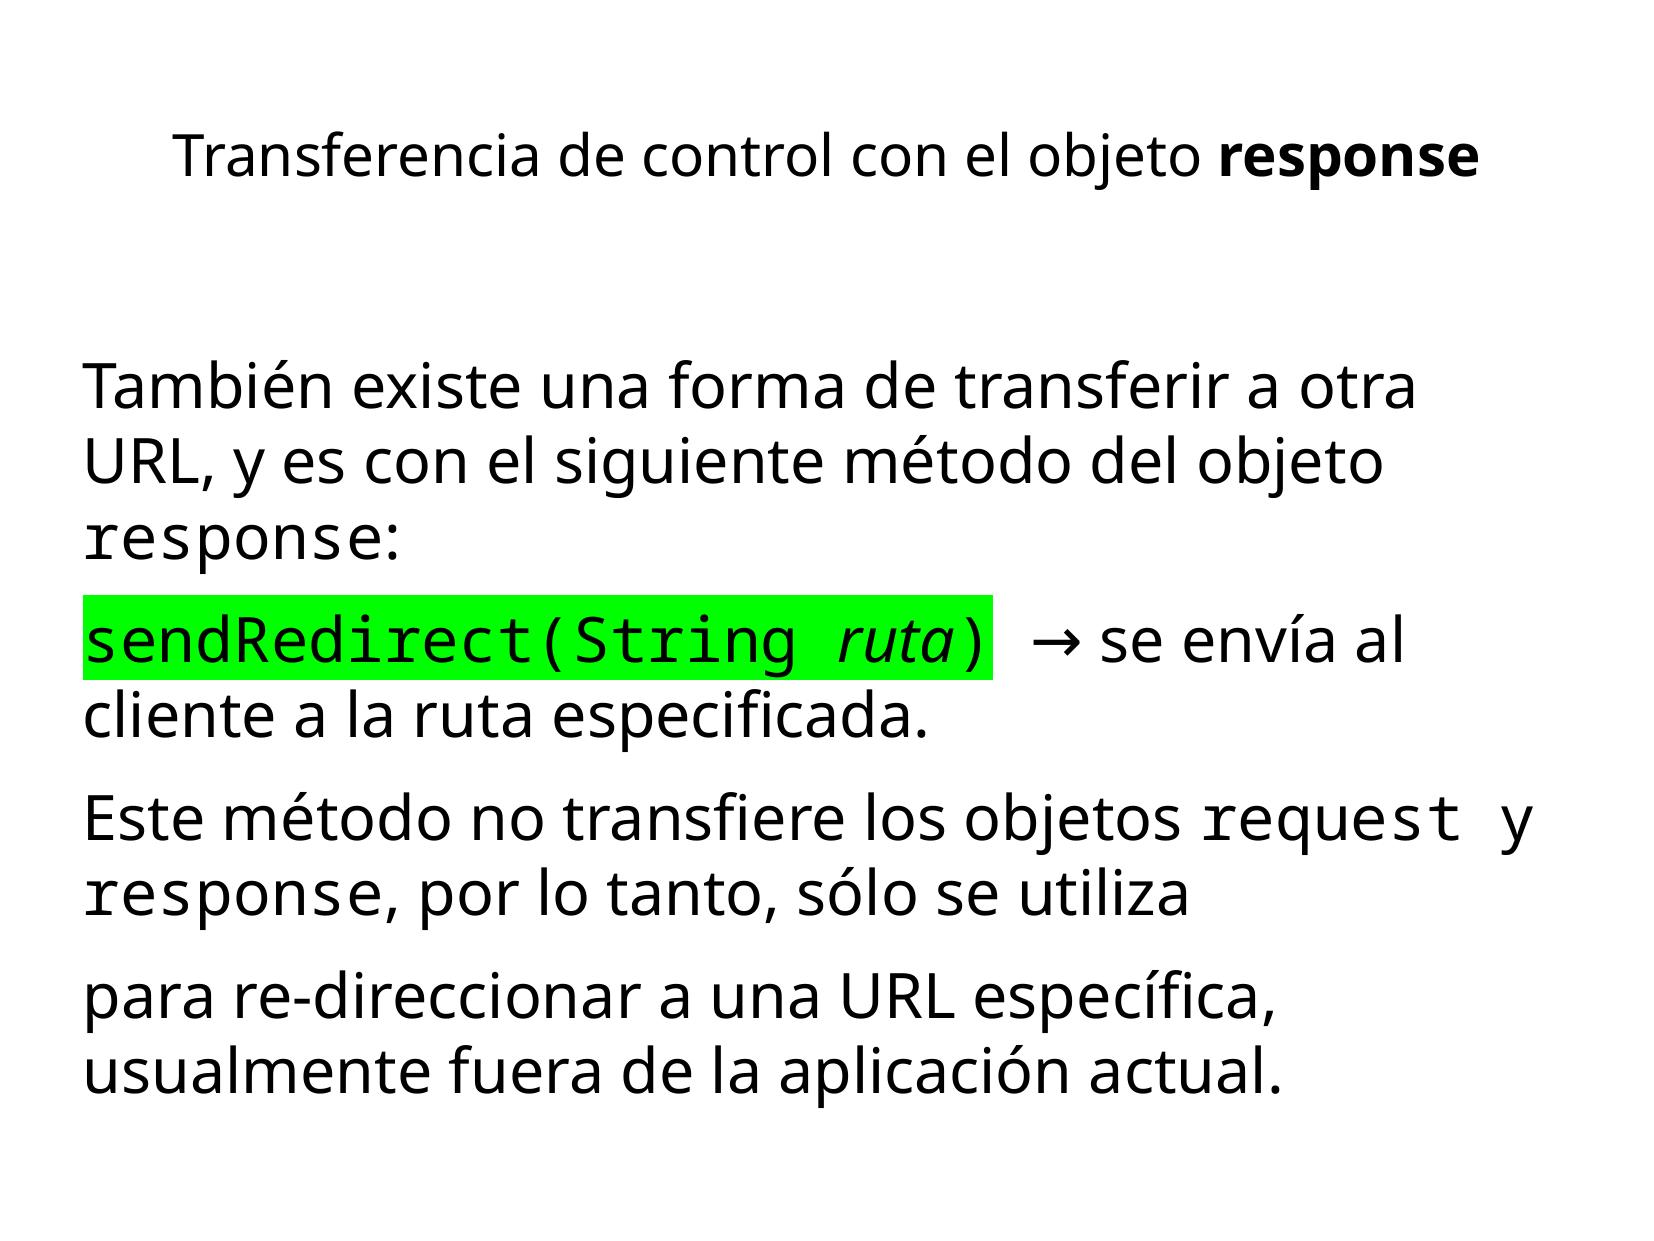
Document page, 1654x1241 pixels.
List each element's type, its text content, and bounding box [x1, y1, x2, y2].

title Transferencia de control con el objeto response [82, 49, 1571, 257]
list También existe una forma de transferir a otra URL, y es con el siguiente método del objeto response: sendRedirect(String ruta) → se envía al cliente a la ruta especificada. Este método no transfiere los objetos request y response, por lo tanto, sólo se utiliza para re-direccionar a una URL específica, usualmente fuera de la aplicación actual. [82, 290, 1571, 1109]
